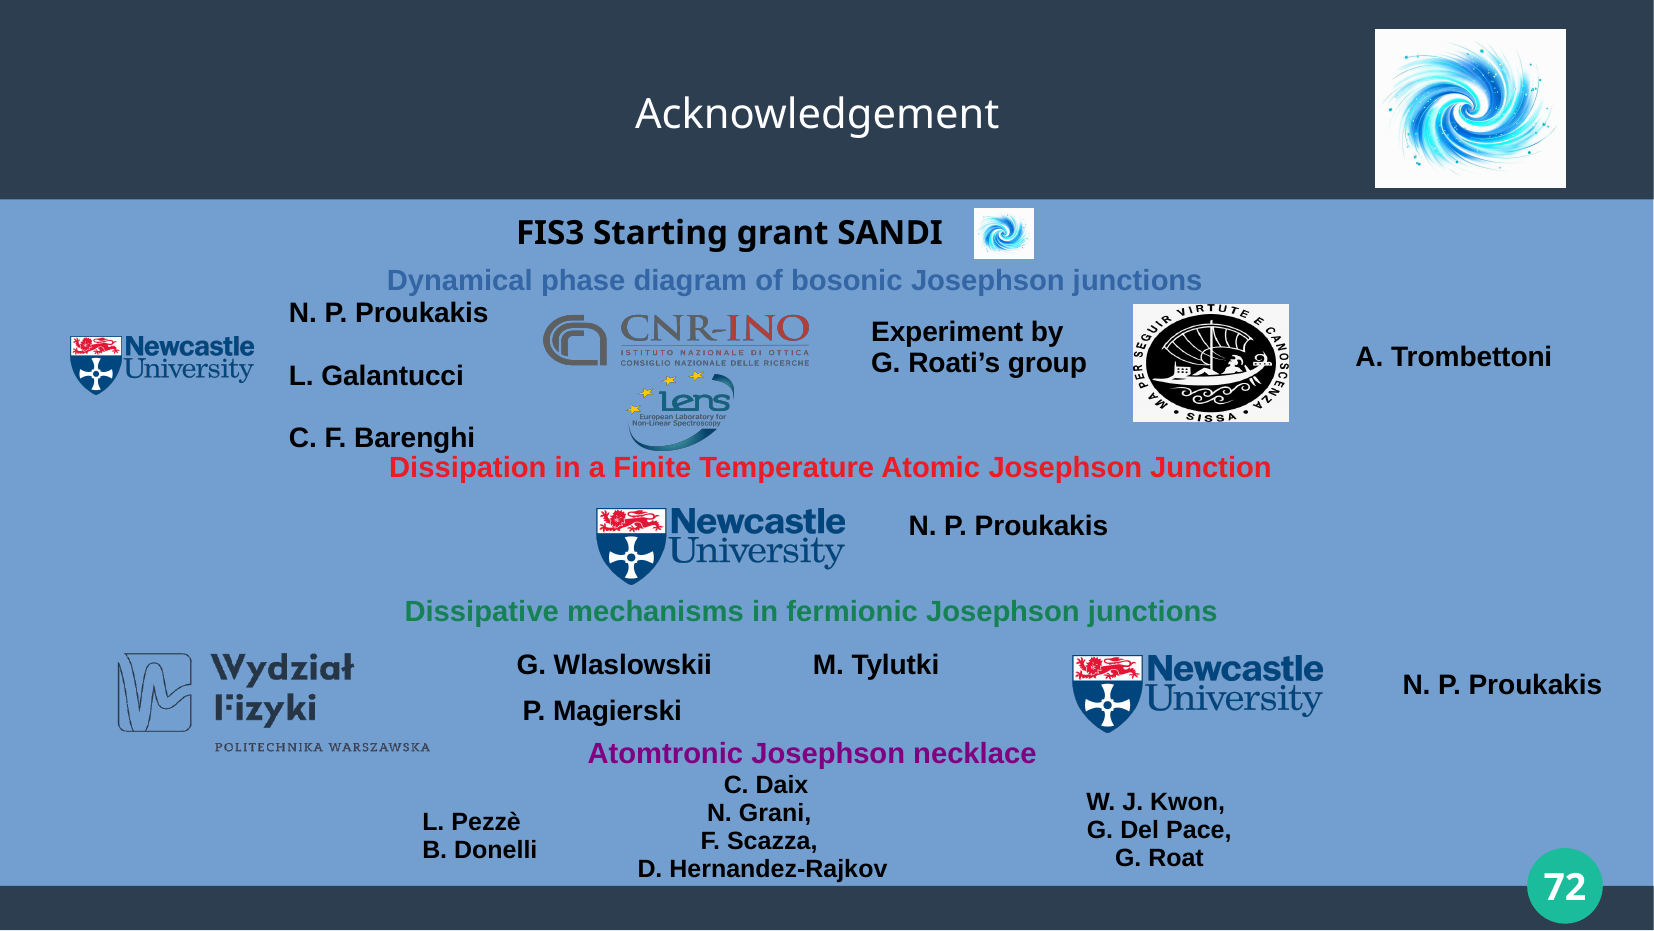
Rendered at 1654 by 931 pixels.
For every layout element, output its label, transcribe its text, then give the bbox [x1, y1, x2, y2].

text_box N. P. Proukakis [1387, 661, 1654, 719]
text_box M. Tylutki [798, 641, 999, 688]
picture [974, 208, 1034, 259]
text_box FIS3 Starting grant SANDI [237, 186, 1223, 278]
picture [70, 336, 254, 395]
text_box Acknowledgement [620, 76, 1015, 149]
picture [1133, 304, 1289, 422]
picture [1375, 29, 1566, 188]
text_box L. Pezzè B. Donelli [407, 726, 585, 931]
text_box N. P. Proukakis [893, 502, 1192, 560]
text_box N. P. Proukakis L. Galantucci C. F. Barenghi [274, 289, 573, 462]
picture [507, 289, 851, 443]
picture [114, 649, 438, 758]
text_box Dynamical phase diagram of bosonic Josephson junctions [372, 256, 1654, 318]
text_box Experiment by G. Roati’s group [856, 308, 1133, 386]
text_box A. Trombettoni [1340, 334, 1635, 381]
picture [596, 508, 845, 585]
text_box Dissipative mechanisms in fermionic Josephson junctions [389, 588, 1252, 650]
text_box W. J. Kwon, G. Del Pace, G. Roat [1068, 803, 1250, 857]
picture [1072, 655, 1323, 733]
text_box C. Daix N. Grani, F. Scazza, D. Hernandez-Rajkov [592, 791, 934, 863]
text_box Dissipation in a Finite Temperature Atomic Josephson Junction [366, 443, 1654, 505]
text_box G. Wlaslowskii [501, 641, 785, 688]
text_box P. Magierski [507, 687, 752, 734]
text_box Atomtronic Josephson necklace [572, 729, 1053, 792]
